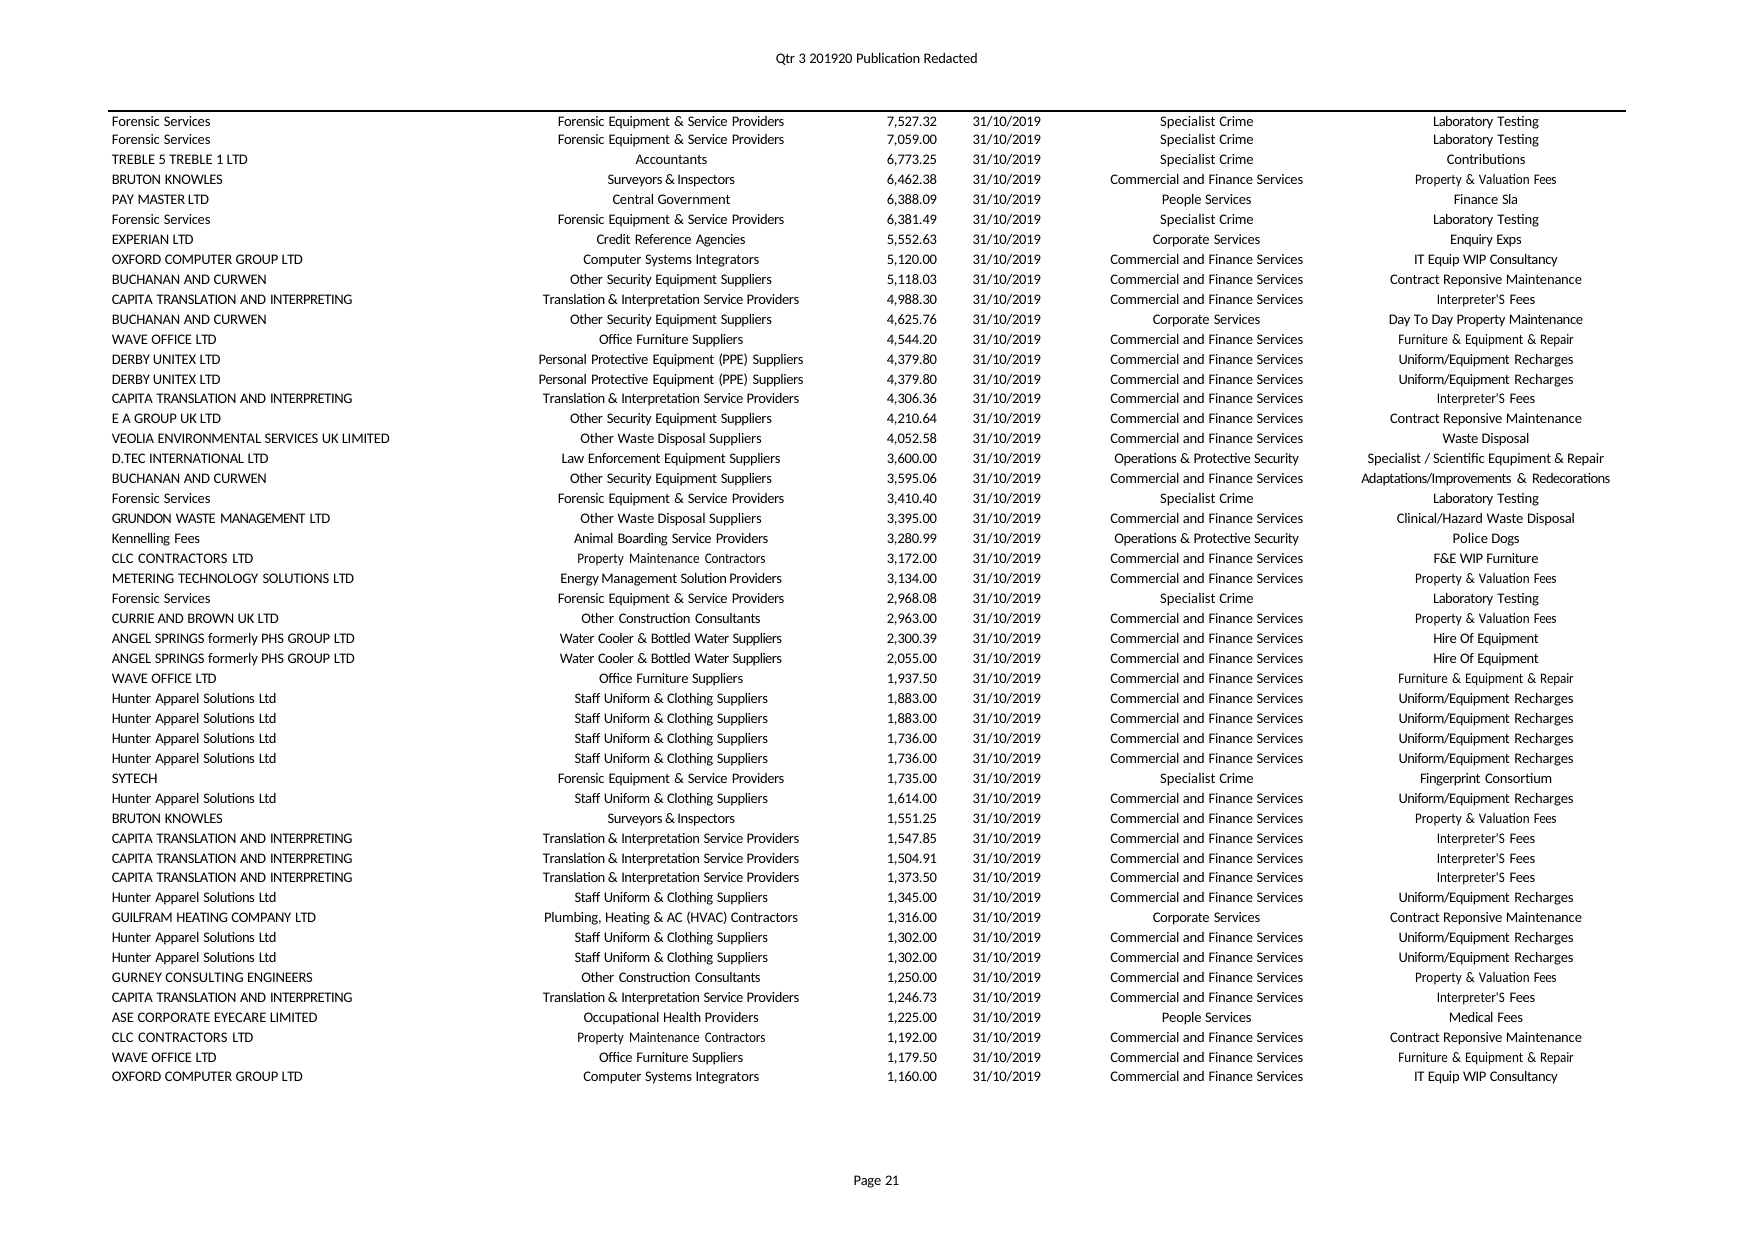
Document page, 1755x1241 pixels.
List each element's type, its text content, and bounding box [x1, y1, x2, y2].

table_cell Staff Uniform & Clothing Suppliers [509, 689, 831, 709]
table_cell Contract Reponsive Maintenance [1346, 410, 1626, 429]
table_cell Other Security Equipment Suppliers [509, 310, 831, 330]
table_cell Furniture & Equipment & Repair [1346, 330, 1626, 349]
table_cell Property & Valuation Fees [1346, 609, 1626, 629]
table_cell GRUNDON WASTE MANAGEMENT LTD [108, 509, 508, 529]
table_cell Commercial and Finance Services [1067, 988, 1346, 1008]
table_cell Laboratory Testing [1346, 210, 1626, 230]
table_cell 4,306.36 [831, 390, 944, 409]
table_cell 31/10/2019 [944, 310, 1067, 330]
table_cell 2,055.00 [831, 649, 944, 669]
table_cell 31/10/2019 [944, 709, 1067, 729]
table_cell Hunter Apparel Solutions Ltd [108, 928, 508, 948]
table_cell 31/10/2019 [944, 769, 1067, 789]
table_cell 31/10/2019 [944, 150, 1067, 170]
table_cell Commercial and Finance Services [1067, 669, 1346, 689]
table_cell 7,059.00 [831, 130, 944, 150]
table_cell Commercial and Finance Services [1067, 829, 1346, 848]
table_cell Hire Of Equipment [1346, 649, 1626, 669]
table_cell Furniture & Equipment & Repair [1346, 669, 1626, 689]
table_cell 31/10/2019 [944, 928, 1067, 948]
table_cell 31/10/2019 [944, 350, 1067, 369]
table_cell 31/10/2019 [944, 250, 1067, 270]
table_cell Commercial and Finance Services [1067, 250, 1346, 270]
table_cell 1,551.25 [831, 809, 944, 829]
table_cell 3,600.00 [831, 450, 944, 469]
table_cell Corporate Services [1067, 908, 1346, 928]
table_cell Commercial and Finance Services [1067, 430, 1346, 449]
table_cell 31/10/2019 [944, 908, 1067, 928]
table_cell Commercial and Finance Services [1067, 330, 1346, 349]
table_cell Commercial and Finance Services [1067, 649, 1346, 669]
table_cell 4,052.58 [831, 430, 944, 449]
table_cell IT Equip WIP Consultancy [1346, 1068, 1626, 1087]
table_cell Forensic Services [108, 130, 508, 150]
table_cell EXPERIAN LTD [108, 230, 508, 250]
table_cell Credit Reference Agencies [509, 230, 831, 250]
table_cell Forensic Equipment & Service Providers [509, 112, 831, 130]
table_cell Forensic Equipment & Service Providers [509, 210, 831, 230]
table_cell 3,395.00 [831, 509, 944, 529]
table_cell Uniform/Equipment Recharges [1346, 370, 1626, 389]
table_cell Forensic Services [108, 112, 508, 130]
table_cell Fingerprint Consortium [1346, 769, 1626, 789]
table_cell Commercial and Finance Services [1067, 729, 1346, 749]
table_cell Police Dogs [1346, 529, 1626, 549]
table_cell ANGEL SPRINGS formerly PHS GROUP LTD [108, 629, 508, 649]
table_cell Commercial and Finance Services [1067, 749, 1346, 769]
table_cell 31/10/2019 [944, 968, 1067, 988]
table_cell Computer Systems Integrators [509, 250, 831, 270]
table_cell Commercial and Finance Services [1067, 809, 1346, 829]
table_cell 3,172.00 [831, 549, 944, 569]
table_cell Uniform/Equipment Recharges [1346, 948, 1626, 968]
table_cell Uniform/Equipment Recharges [1346, 729, 1626, 749]
table_cell 4,988.30 [831, 290, 944, 310]
table_cell 31/10/2019 [944, 390, 1067, 409]
table_cell Forensic Services [108, 589, 508, 609]
table_cell Interpreter'S Fees [1346, 290, 1626, 310]
table_cell Corporate Services [1067, 310, 1346, 330]
table_cell Commercial and Finance Services [1067, 509, 1346, 529]
table_cell Uniform/Equipment Recharges [1346, 749, 1626, 769]
table_cell Commercial and Finance Services [1067, 549, 1346, 569]
table_cell 31/10/2019 [944, 948, 1067, 968]
table_cell Translation & Interpretation Service Providers [509, 849, 831, 868]
table_cell Contract Reponsive Maintenance [1346, 1028, 1626, 1048]
table_cell Corporate Services [1067, 230, 1346, 250]
table_cell Translation & Interpretation Service Providers [509, 829, 831, 848]
table_cell 1,302.00 [831, 948, 944, 968]
table_cell Specialist Crime [1067, 489, 1346, 509]
table_cell 31/10/2019 [944, 112, 1067, 130]
table_cell PAY MASTER LTD [108, 190, 508, 210]
table_cell OXFORD COMPUTER GROUP LTD [108, 1068, 508, 1087]
table_cell 31/10/2019 [944, 689, 1067, 709]
table_cell Other Construction Consultants [509, 609, 831, 629]
table_cell D.TEC INTERNATIONAL LTD [108, 450, 508, 469]
table_cell GURNEY CONSULTING ENGINEERS [108, 968, 508, 988]
table_cell 1,250.00 [831, 968, 944, 988]
table_cell Commercial and Finance Services [1067, 469, 1346, 489]
table_cell Commercial and Finance Services [1067, 689, 1346, 709]
table_cell BUCHANAN AND CURWEN [108, 310, 508, 330]
table_cell 31/10/2019 [944, 469, 1067, 489]
table_cell F&E WIP Furniture [1346, 549, 1626, 569]
table_cell 3,280.99 [831, 529, 944, 549]
table_cell 1,736.00 [831, 729, 944, 749]
table_cell Forensic Services [108, 489, 508, 509]
table_cell 31/10/2019 [944, 829, 1067, 848]
table_cell 31/10/2019 [944, 1048, 1067, 1068]
table_cell GUILFRAM HEATING COMPANY LTD [108, 908, 508, 928]
table_cell DERBY UNITEX LTD [108, 370, 508, 389]
table_cell Staff Uniform & Clothing Suppliers [509, 709, 831, 729]
table_cell 6,773.25 [831, 150, 944, 170]
table_cell 3,410.40 [831, 489, 944, 509]
table_cell Contract Reponsive Maintenance [1346, 908, 1626, 928]
table_cell Forensic Equipment & Service Providers [509, 489, 831, 509]
table_cell 31/10/2019 [944, 809, 1067, 829]
table_cell Specialist / Scientific Equpiment & Repair [1346, 450, 1626, 469]
table_cell Property & Valuation Fees [1346, 968, 1626, 988]
table_cell VEOLIA ENVIRONMENTAL SERVICES UK LIMITED [108, 430, 508, 449]
table_cell 2,300.39 [831, 629, 944, 649]
table_cell Translation & Interpretation Service Providers [509, 869, 831, 888]
table_cell 31/10/2019 [944, 450, 1067, 469]
table_cell BUCHANAN AND CURWEN [108, 469, 508, 489]
table_cell 31/10/2019 [944, 849, 1067, 868]
table_cell Medical Fees [1346, 1008, 1626, 1028]
table_cell Personal Protective Equipment (PPE) Suppliers [509, 370, 831, 389]
table_cell 4,379.80 [831, 370, 944, 389]
table_cell Other Security Equipment Suppliers [509, 410, 831, 429]
table_cell 31/10/2019 [944, 190, 1067, 210]
table_cell 31/10/2019 [944, 549, 1067, 569]
table_cell Accountants [509, 150, 831, 170]
table_cell Other Waste Disposal Suppliers [509, 509, 831, 529]
table_cell Commercial and Finance Services [1067, 948, 1346, 968]
table_cell 1,302.00 [831, 928, 944, 948]
table_cell Commercial and Finance Services [1067, 1048, 1346, 1068]
table_cell Hunter Apparel Solutions Ltd [108, 729, 508, 749]
table_cell Adaptations/Improvements & Redecorations [1346, 469, 1626, 489]
table_cell Commercial and Finance Services [1067, 849, 1346, 868]
table_cell 6,388.09 [831, 190, 944, 210]
table_cell 3,134.00 [831, 569, 944, 589]
table_cell Translation & Interpretation Service Providers [509, 390, 831, 409]
table_cell 31/10/2019 [944, 889, 1067, 908]
table_cell Forensic Equipment & Service Providers [509, 130, 831, 150]
table_cell 6,381.49 [831, 210, 944, 230]
table_cell People Services [1067, 190, 1346, 210]
table_cell 7,527.32 [831, 112, 944, 130]
table_cell 1,736.00 [831, 749, 944, 769]
table_cell 31/10/2019 [944, 430, 1067, 449]
table_cell WAVE OFFICE LTD [108, 1048, 508, 1068]
table_cell BRUTON KNOWLES [108, 809, 508, 829]
table_cell 5,120.00 [831, 250, 944, 270]
table_cell BUCHANAN AND CURWEN [108, 270, 508, 290]
table_cell Water Cooler & Bottled Water Suppliers [509, 629, 831, 649]
table_cell Commercial and Finance Services [1067, 350, 1346, 369]
table_cell Commercial and Finance Services [1067, 889, 1346, 908]
table_cell Contributions [1346, 150, 1626, 170]
table_cell Laboratory Testing [1346, 130, 1626, 150]
table_cell Commercial and Finance Services [1067, 370, 1346, 389]
table_cell Specialist Crime [1067, 589, 1346, 609]
table_cell Forensic Equipment & Service Providers [509, 769, 831, 789]
table_cell Occupational Health Providers [509, 1008, 831, 1028]
table_cell 5,552.63 [831, 230, 944, 250]
table_cell Other Security Equipment Suppliers [509, 270, 831, 290]
table_cell Hunter Apparel Solutions Ltd [108, 948, 508, 968]
table_cell 1,160.00 [831, 1068, 944, 1087]
table_cell DERBY UNITEX LTD [108, 350, 508, 369]
table_cell Commercial and Finance Services [1067, 968, 1346, 988]
table_cell CAPITA TRANSLATION AND INTERPRETING [108, 988, 508, 1008]
table_cell CAPITA TRANSLATION AND INTERPRETING [108, 829, 508, 848]
table_cell Commercial and Finance Services [1067, 709, 1346, 729]
table_cell Commercial and Finance Services [1067, 789, 1346, 809]
table_cell Clinical/Hazard Waste Disposal [1346, 509, 1626, 529]
table_cell Computer Systems Integrators [509, 1068, 831, 1087]
table_cell 4,210.64 [831, 410, 944, 429]
table_cell Enquiry Exps [1346, 230, 1626, 250]
table_cell Water Cooler & Bottled Water Suppliers [509, 649, 831, 669]
table_cell 4,379.80 [831, 350, 944, 369]
table_cell 31/10/2019 [944, 410, 1067, 429]
table_cell 3,595.06 [831, 469, 944, 489]
table_cell 31/10/2019 [944, 649, 1067, 669]
table_cell Kennelling Fees [108, 529, 508, 549]
table_cell Animal Boarding Service Providers [509, 529, 831, 549]
table_cell 2,963.00 [831, 609, 944, 629]
table_cell Staff Uniform & Clothing Suppliers [509, 928, 831, 948]
table_cell Hire Of Equipment [1346, 629, 1626, 649]
table_cell Uniform/Equipment Recharges [1346, 709, 1626, 729]
table_cell Commercial and Finance Services [1067, 410, 1346, 429]
table_cell Operations & Protective Security [1067, 450, 1346, 469]
table_cell 31/10/2019 [944, 589, 1067, 609]
table_cell 31/10/2019 [944, 529, 1067, 549]
table_cell Hunter Apparel Solutions Ltd [108, 689, 508, 709]
table_cell 1,735.00 [831, 769, 944, 789]
table_cell Specialist Crime [1067, 769, 1346, 789]
table_cell Surveyors & Inspectors [509, 170, 831, 190]
table_cell Specialist Crime [1067, 130, 1346, 150]
table_cell Day To Day Property Maintenance [1346, 310, 1626, 330]
table_cell 31/10/2019 [944, 1008, 1067, 1028]
table_cell 1,504.91 [831, 849, 944, 868]
table_cell CLC CONTRACTORS LTD [108, 1028, 508, 1048]
table_cell Energy Management Solution Providers [509, 569, 831, 589]
table_cell 1,192.00 [831, 1028, 944, 1048]
table_cell Office Furniture Suppliers [509, 1048, 831, 1068]
table_cell 31/10/2019 [944, 230, 1067, 250]
table_cell 31/10/2019 [944, 569, 1067, 589]
table_cell 31/10/2019 [944, 330, 1067, 349]
table_cell 1,179.50 [831, 1048, 944, 1068]
table_cell Translation & Interpretation Service Providers [509, 290, 831, 310]
table_cell Specialist Crime [1067, 112, 1346, 130]
table_cell Laboratory Testing [1346, 489, 1626, 509]
table_cell Commercial and Finance Services [1067, 390, 1346, 409]
table_cell 31/10/2019 [944, 270, 1067, 290]
table_cell 31/10/2019 [944, 210, 1067, 230]
table_cell Property Maintenance Contractors [509, 549, 831, 569]
table_cell Staff Uniform & Clothing Suppliers [509, 729, 831, 749]
table_cell CLC CONTRACTORS LTD [108, 549, 508, 569]
table_cell 31/10/2019 [944, 290, 1067, 310]
table_cell 31/10/2019 [944, 1068, 1067, 1087]
table_cell Uniform/Equipment Recharges [1346, 789, 1626, 809]
table_cell Interpreter'S Fees [1346, 869, 1626, 888]
table_cell Staff Uniform & Clothing Suppliers [509, 749, 831, 769]
table_cell Uniform/Equipment Recharges [1346, 350, 1626, 369]
table_cell Law Enforcement Equipment Suppliers [509, 450, 831, 469]
table_cell Contract Reponsive Maintenance [1346, 270, 1626, 290]
table_cell Laboratory Testing [1346, 589, 1626, 609]
table_cell CAPITA TRANSLATION AND INTERPRETING [108, 849, 508, 868]
table_cell 5,118.03 [831, 270, 944, 290]
table_cell Finance Sla [1346, 190, 1626, 210]
table_cell Plumbing, Heating & AC (HVAC) Contractors [509, 908, 831, 928]
table_cell WAVE OFFICE LTD [108, 669, 508, 689]
table_cell Other Security Equipment Suppliers [509, 469, 831, 489]
table_cell Commercial and Finance Services [1067, 270, 1346, 290]
table_cell 2,968.08 [831, 589, 944, 609]
table_cell Translation & Interpretation Service Providers [509, 988, 831, 1008]
table_cell Forensic Equipment & Service Providers [509, 589, 831, 609]
table_cell Waste Disposal [1346, 430, 1626, 449]
table_cell 6,462.38 [831, 170, 944, 190]
table_cell ASE CORPORATE EYECARE LIMITED [108, 1008, 508, 1028]
table_cell Property Maintenance Contractors [509, 1028, 831, 1048]
table_cell Hunter Apparel Solutions Ltd [108, 889, 508, 908]
table_cell Hunter Apparel Solutions Ltd [108, 749, 508, 769]
table_cell Forensic Services [108, 210, 508, 230]
table_cell Office Furniture Suppliers [509, 669, 831, 689]
table_cell CURRIE AND BROWN UK LTD [108, 609, 508, 629]
table_cell Interpreter'S Fees [1346, 988, 1626, 1008]
table_cell Operations & Protective Security [1067, 529, 1346, 549]
table_cell TREBLE 5 TREBLE 1 LTD [108, 150, 508, 170]
table_cell Specialist Crime [1067, 210, 1346, 230]
table_cell SYTECH [108, 769, 508, 789]
table_cell 31/10/2019 [944, 609, 1067, 629]
table_cell Property & Valuation Fees [1346, 569, 1626, 589]
table_cell 1,883.00 [831, 709, 944, 729]
table_cell E A GROUP UK LTD [108, 410, 508, 429]
table_cell Commercial and Finance Services [1067, 1068, 1346, 1087]
table_cell Property & Valuation Fees [1346, 809, 1626, 829]
table_cell Staff Uniform & Clothing Suppliers [509, 789, 831, 809]
table_cell 1,316.00 [831, 908, 944, 928]
table_cell METERING TECHNOLOGY SOLUTIONS LTD [108, 569, 508, 589]
table_cell 1,547.85 [831, 829, 944, 848]
table_cell Office Furniture Suppliers [509, 330, 831, 349]
table_cell 31/10/2019 [944, 729, 1067, 749]
table_cell Uniform/Equipment Recharges [1346, 928, 1626, 948]
table_cell 31/10/2019 [944, 749, 1067, 769]
table_cell 1,614.00 [831, 789, 944, 809]
table_cell Hunter Apparel Solutions Ltd [108, 789, 508, 809]
table_cell Interpreter'S Fees [1346, 849, 1626, 868]
table_cell 31/10/2019 [944, 988, 1067, 1008]
table_cell Central Government [509, 190, 831, 210]
table_cell 31/10/2019 [944, 789, 1067, 809]
table_cell Property & Valuation Fees [1346, 170, 1626, 190]
table_cell 31/10/2019 [944, 509, 1067, 529]
table_cell 31/10/2019 [944, 629, 1067, 649]
table_cell CAPITA TRANSLATION AND INTERPRETING [108, 390, 508, 409]
table_cell 1,345.00 [831, 889, 944, 908]
table_cell 1,225.00 [831, 1008, 944, 1028]
table_cell 31/10/2019 [944, 170, 1067, 190]
table_cell 1,373.50 [831, 869, 944, 888]
table_cell Commercial and Finance Services [1067, 928, 1346, 948]
table_cell Commercial and Finance Services [1067, 609, 1346, 629]
table_cell Staff Uniform & Clothing Suppliers [509, 948, 831, 968]
table_cell Commercial and Finance Services [1067, 1028, 1346, 1048]
table_cell 31/10/2019 [944, 669, 1067, 689]
table_cell Laboratory Testing [1346, 112, 1626, 130]
table_cell WAVE OFFICE LTD [108, 330, 508, 349]
table_cell OXFORD COMPUTER GROUP LTD [108, 250, 508, 270]
table_cell Other Waste Disposal Suppliers [509, 430, 831, 449]
table_cell CAPITA TRANSLATION AND INTERPRETING [108, 869, 508, 888]
table_cell 1,883.00 [831, 689, 944, 709]
table_cell IT Equip WIP Consultancy [1346, 250, 1626, 270]
table_cell Uniform/Equipment Recharges [1346, 889, 1626, 908]
table_cell Personal Protective Equipment (PPE) Suppliers [509, 350, 831, 369]
table_cell Interpreter'S Fees [1346, 390, 1626, 409]
table_cell Commercial and Finance Services [1067, 869, 1346, 888]
table_cell Staff Uniform & Clothing Suppliers [509, 889, 831, 908]
table_cell Specialist Crime [1067, 150, 1346, 170]
table_cell 31/10/2019 [944, 489, 1067, 509]
table_cell Uniform/Equipment Recharges [1346, 689, 1626, 709]
table_cell Commercial and Finance Services [1067, 569, 1346, 589]
table_cell 31/10/2019 [944, 1028, 1067, 1048]
table_cell 4,544.20 [831, 330, 944, 349]
table_cell 1,937.50 [831, 669, 944, 689]
table_cell Hunter Apparel Solutions Ltd [108, 709, 508, 729]
table_cell Surveyors & Inspectors [509, 809, 831, 829]
table_cell People Services [1067, 1008, 1346, 1028]
table_cell BRUTON KNOWLES [108, 170, 508, 190]
table_cell Interpreter'S Fees [1346, 829, 1626, 848]
table_cell 31/10/2019 [944, 370, 1067, 389]
table_cell 4,625.76 [831, 310, 944, 330]
table_cell Commercial and Finance Services [1067, 170, 1346, 190]
table_cell ANGEL SPRINGS formerly PHS GROUP LTD [108, 649, 508, 669]
table_cell Commercial and Finance Services [1067, 629, 1346, 649]
table_cell Commercial and Finance Services [1067, 290, 1346, 310]
table_cell Furniture & Equipment & Repair [1346, 1048, 1626, 1068]
table_cell Other Construction Consultants [509, 968, 831, 988]
table_cell CAPITA TRANSLATION AND INTERPRETING [108, 290, 508, 310]
table_cell 31/10/2019 [944, 869, 1067, 888]
table_cell 1,246.73 [831, 988, 944, 1008]
table_cell 31/10/2019 [944, 130, 1067, 150]
